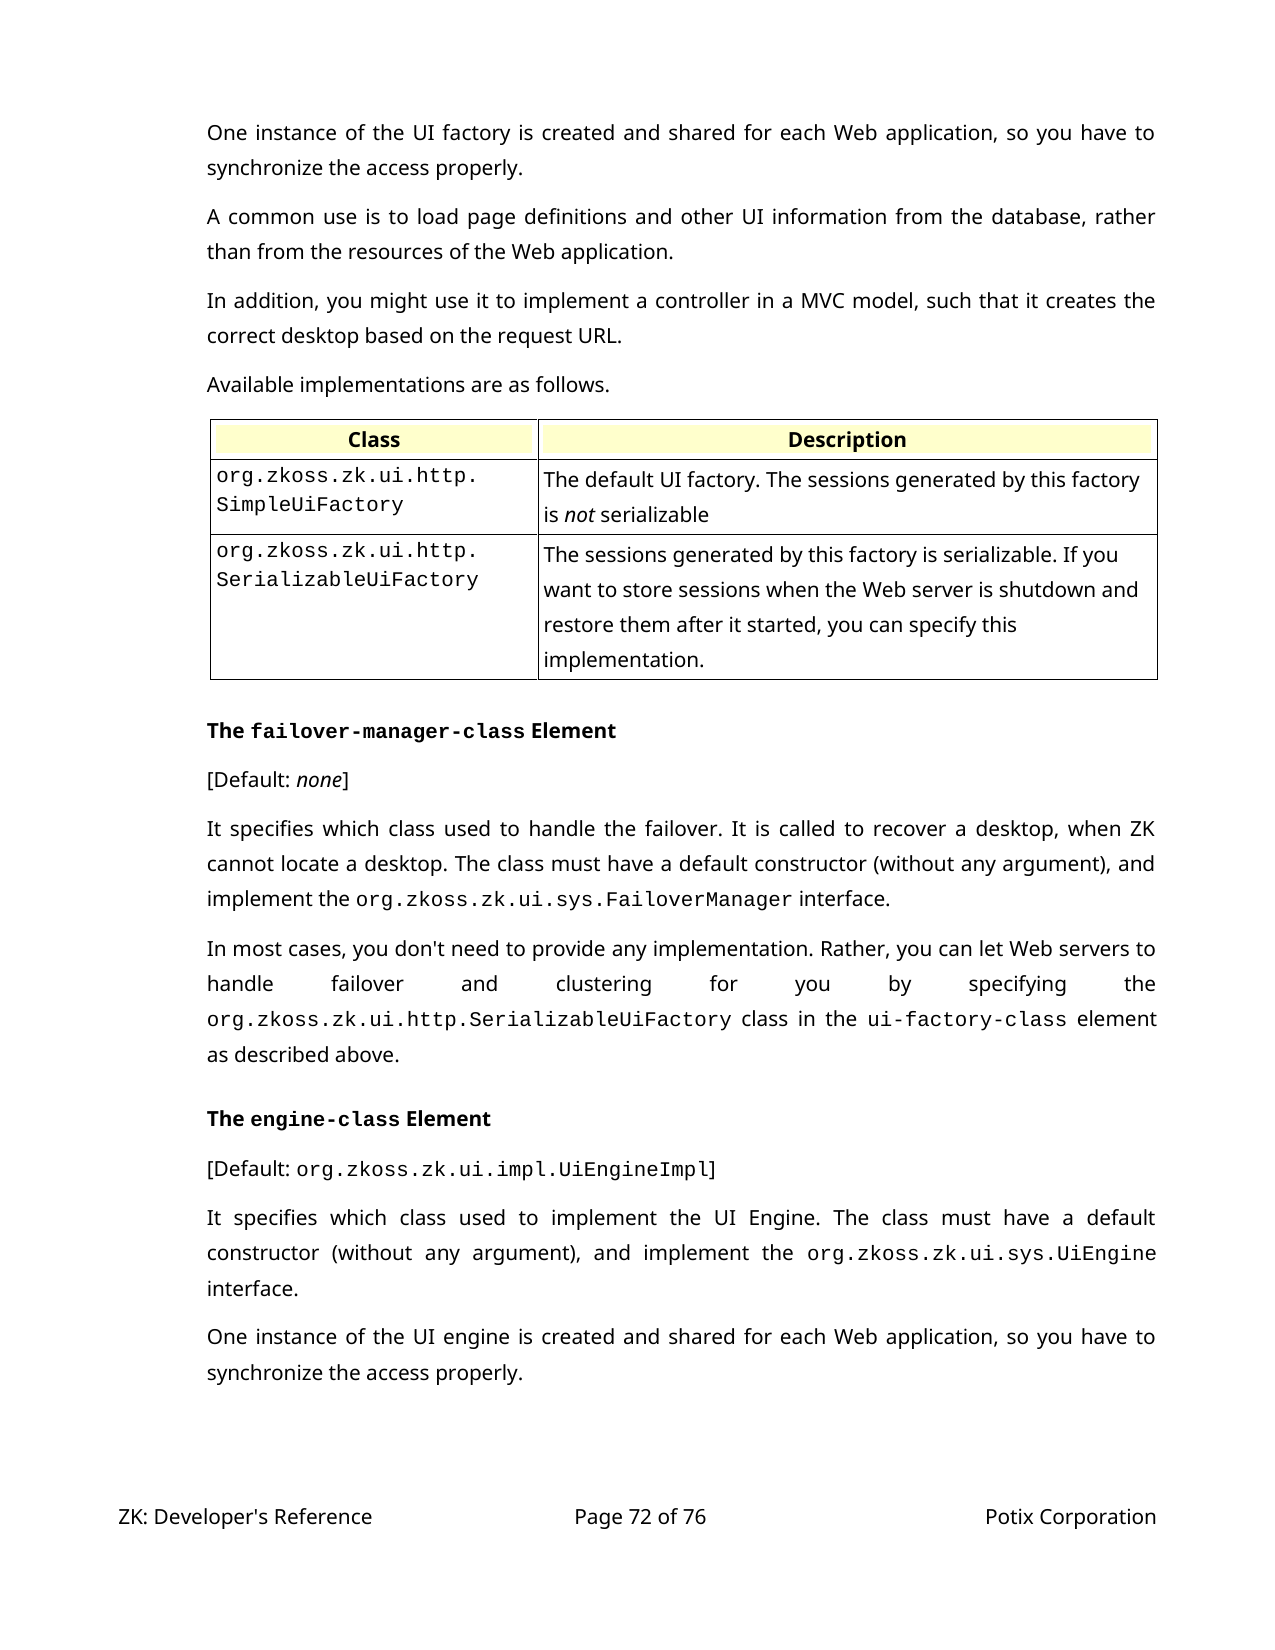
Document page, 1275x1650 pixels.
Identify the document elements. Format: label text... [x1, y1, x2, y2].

text One instance of the UI factory is created and shared for each Web application, so you have to synchronize the access properly. [207, 118, 1157, 182]
subtitle The failover-manager-class Element [207, 716, 1157, 745]
text [Default: org.zkoss.zk.ui.impl.UiEngineImpl] [207, 1154, 1157, 1182]
text In addition, you might use it to implement a controller in a MVC model, such that it creates the correct desktop based on the request URL. [207, 286, 1157, 350]
table_cell org.zkoss.zk.ui.http. SerializableUiFactory [211, 535, 537, 679]
subtitle The engine-class Element [207, 1104, 1157, 1133]
text One instance of the UI engine is created and shared for each Web application, so you have to synchronize the access properly. [207, 1322, 1157, 1386]
table_header Class [211, 420, 537, 459]
text A common use is to load page definitions and other UI information from the database, rather than from the resources of the Web application. [207, 202, 1157, 266]
table_cell org.zkoss.zk.ui.http. SimpleUiFactory [211, 460, 537, 534]
text It specifies which class used to implement the UI Engine. The class must have a default constructor (without any argument), and implement the org.zkoss.zk.ui.sys.UiEngine interface. [207, 1203, 1157, 1302]
table_cell The sessions generated by this factory is serializable. If you want to store sessions when the Web server is shutdown and restore them after it started, you can specify this implementation. [539, 535, 1157, 679]
table_cell The default UI factory. The sessions generated by this factory is not serializable [539, 460, 1157, 534]
text In most cases, you don't need to provide any implementation. Rather, you can let Web servers to handle failover and clustering for you by specifying the org.zkoss.zk.ui.http.SerializableUiFactory class in the ui-factory-class element as described above. [207, 934, 1157, 1068]
text Available implementations are as follows. [207, 370, 1157, 398]
text [Default: none] [207, 765, 1157, 793]
text It specifies which class used to handle the failover. It is called to recover a desktop, when ZK cannot locate a desktop. The class must have a default constructor (without any argument), and implement the org.zkoss.zk.ui.sys.FailoverManager interface. [207, 814, 1157, 913]
table_header Description [539, 420, 1157, 459]
